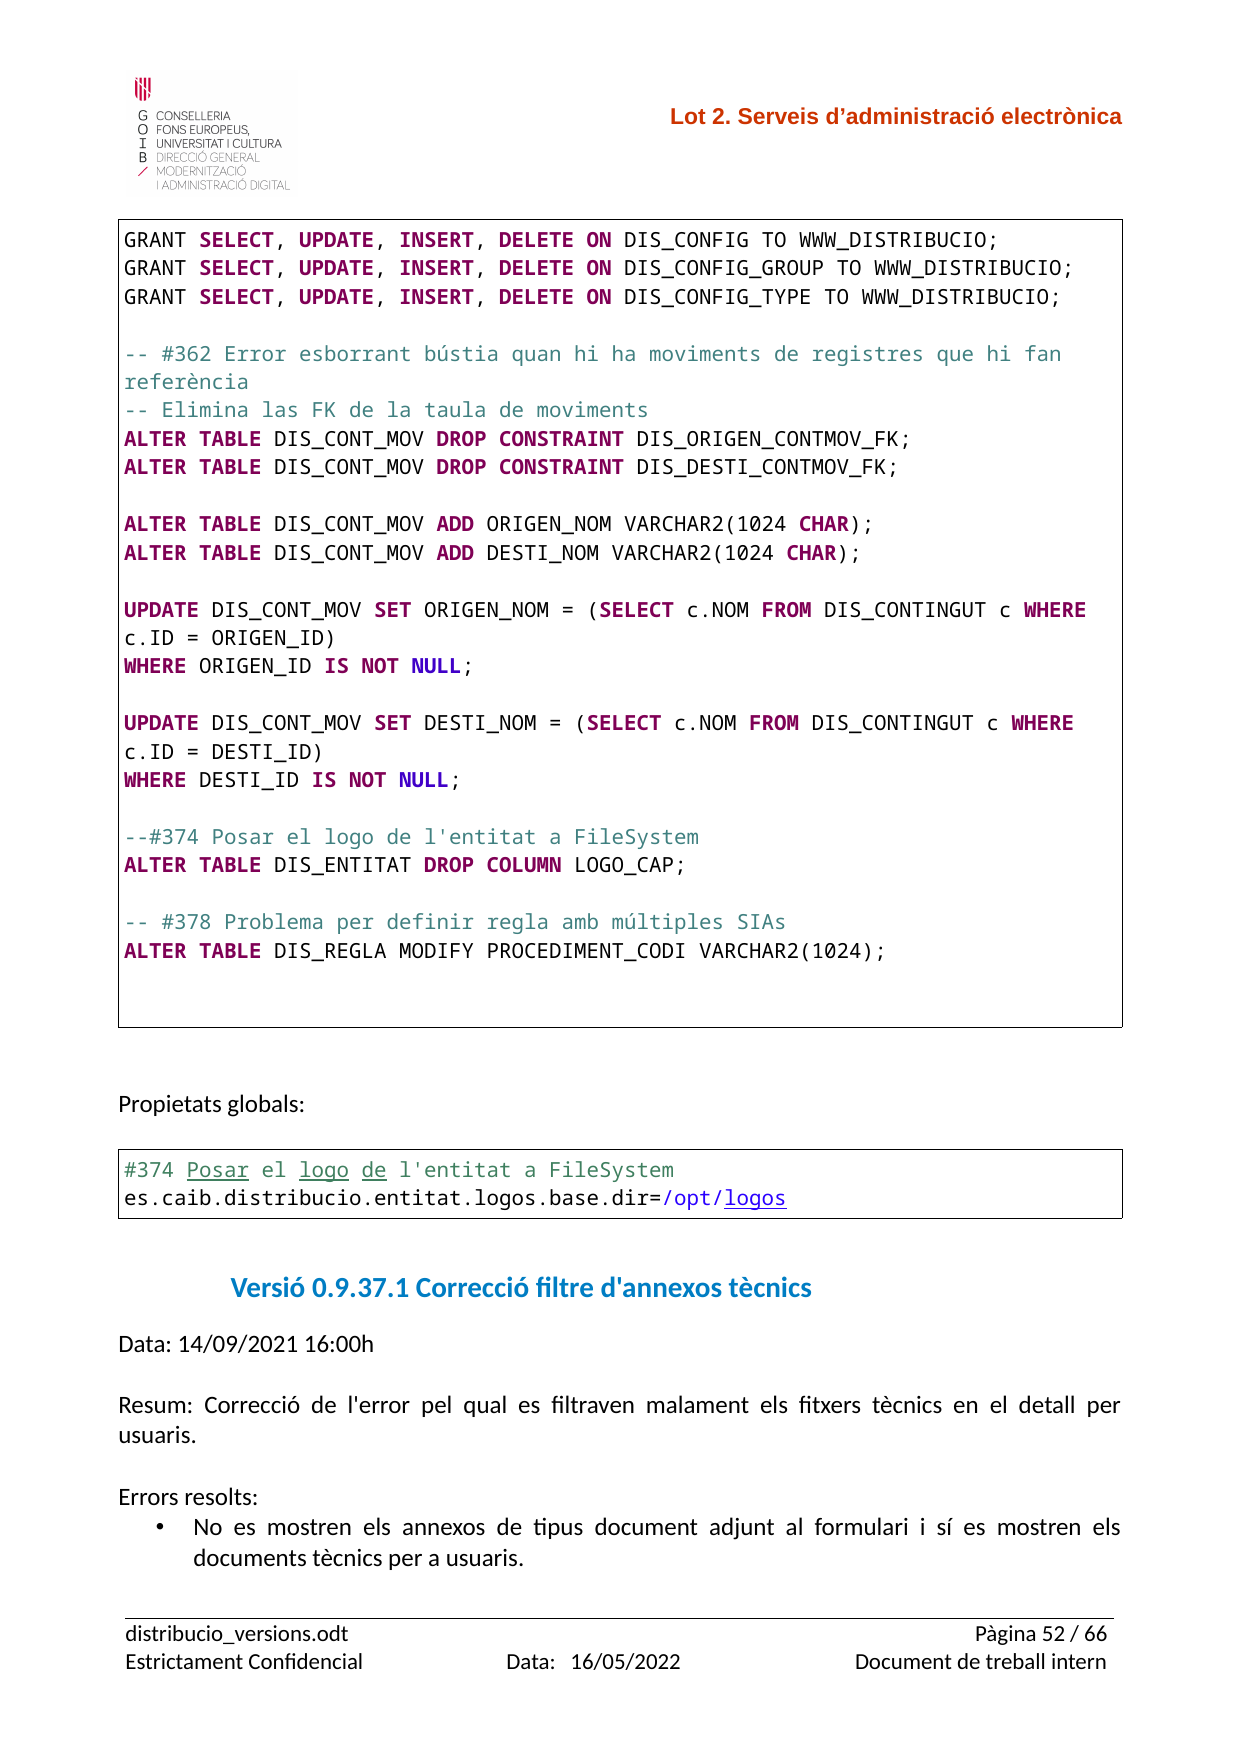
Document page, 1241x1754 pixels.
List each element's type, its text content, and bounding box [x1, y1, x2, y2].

text Resum: Correcció de l'error pel qual es filtraven malament els fitxers tècnics en el detall per usuaris. [118, 1389, 1122, 1450]
table_header #374 Posar el logo de l'entitat a FileSystem es.caib.distribucio.entitat.logos.base.dir=/opt/logos [119, 1150, 1122, 1218]
list No es mostren els annexos de tipus document adjunt al formulari i sí es mostren els documents tècnics per a usuaris. [156, 1511, 1122, 1572]
picture [126, 70, 299, 197]
subtitle Versió 0.9.37.1 Correcció filtre d'annexos tècnics [153, 1269, 1122, 1304]
text Data: 14/09/2021 16:00h [118, 1328, 1122, 1359]
table_header GRANT SELECT, UPDATE, INSERT, DELETE ON DIS_CONFIG TO WWW_DISTRIBUCIO; GRANT SELECT, UPDATE, INSERT, DELETE ON DIS_CONFIG_GROUP TO WWW_DISTRIBUCIO; GRANT SELECT, UPDATE, INSERT, DELETE ON DIS_CONFIG_TYPE TO WWW_DISTRIBUCIO; -- #362 Error esborrant bústia quan hi ha moviments de registres que hi fan referència -- Elimina las FK de la taula de moviments ALTER TABLE DIS_CONT_MOV DROP CONSTRAINT DIS_ORIGEN_CONTMOV_FK; ALTER TABLE DIS_CONT_MOV DROP CONSTRAINT DIS_DESTI_CONTMOV_FK; ALTER TABLE DIS_CONT_MOV ADD ORIGEN_NOM VARCHAR2(1024 CHAR); ALTER TABLE DIS_CONT_MOV ADD DESTI_NOM VARCHAR2(1024 CHAR); UPDATE DIS_CONT_MOV SET ORIGEN_NOM = (SELECT c.NOM FROM DIS_CONTINGUT c WHERE c.ID = ORIGEN_ID) WHERE ORIGEN_ID IS NOT NULL; UPDATE DIS_CONT_MOV SET DESTI_NOM = (SELECT c.NOM FROM DIS_CONTINGUT c WHERE c.ID = DESTI_ID) WHERE DESTI_ID IS NOT NULL; --#374 Posar el logo de l'entitat a FileSystem ALTER TABLE DIS_ENTITAT DROP COLUMN LOGO_CAP; -- #378 Problema per definir regla amb múltiples SIAs ALTER TABLE DIS_REGLA MODIFY PROCEDIMENT_CODI VARCHAR2(1024); [119, 220, 1122, 1027]
text Propietats globals: [118, 1088, 1122, 1119]
text Errors resolts: [118, 1481, 1122, 1511]
